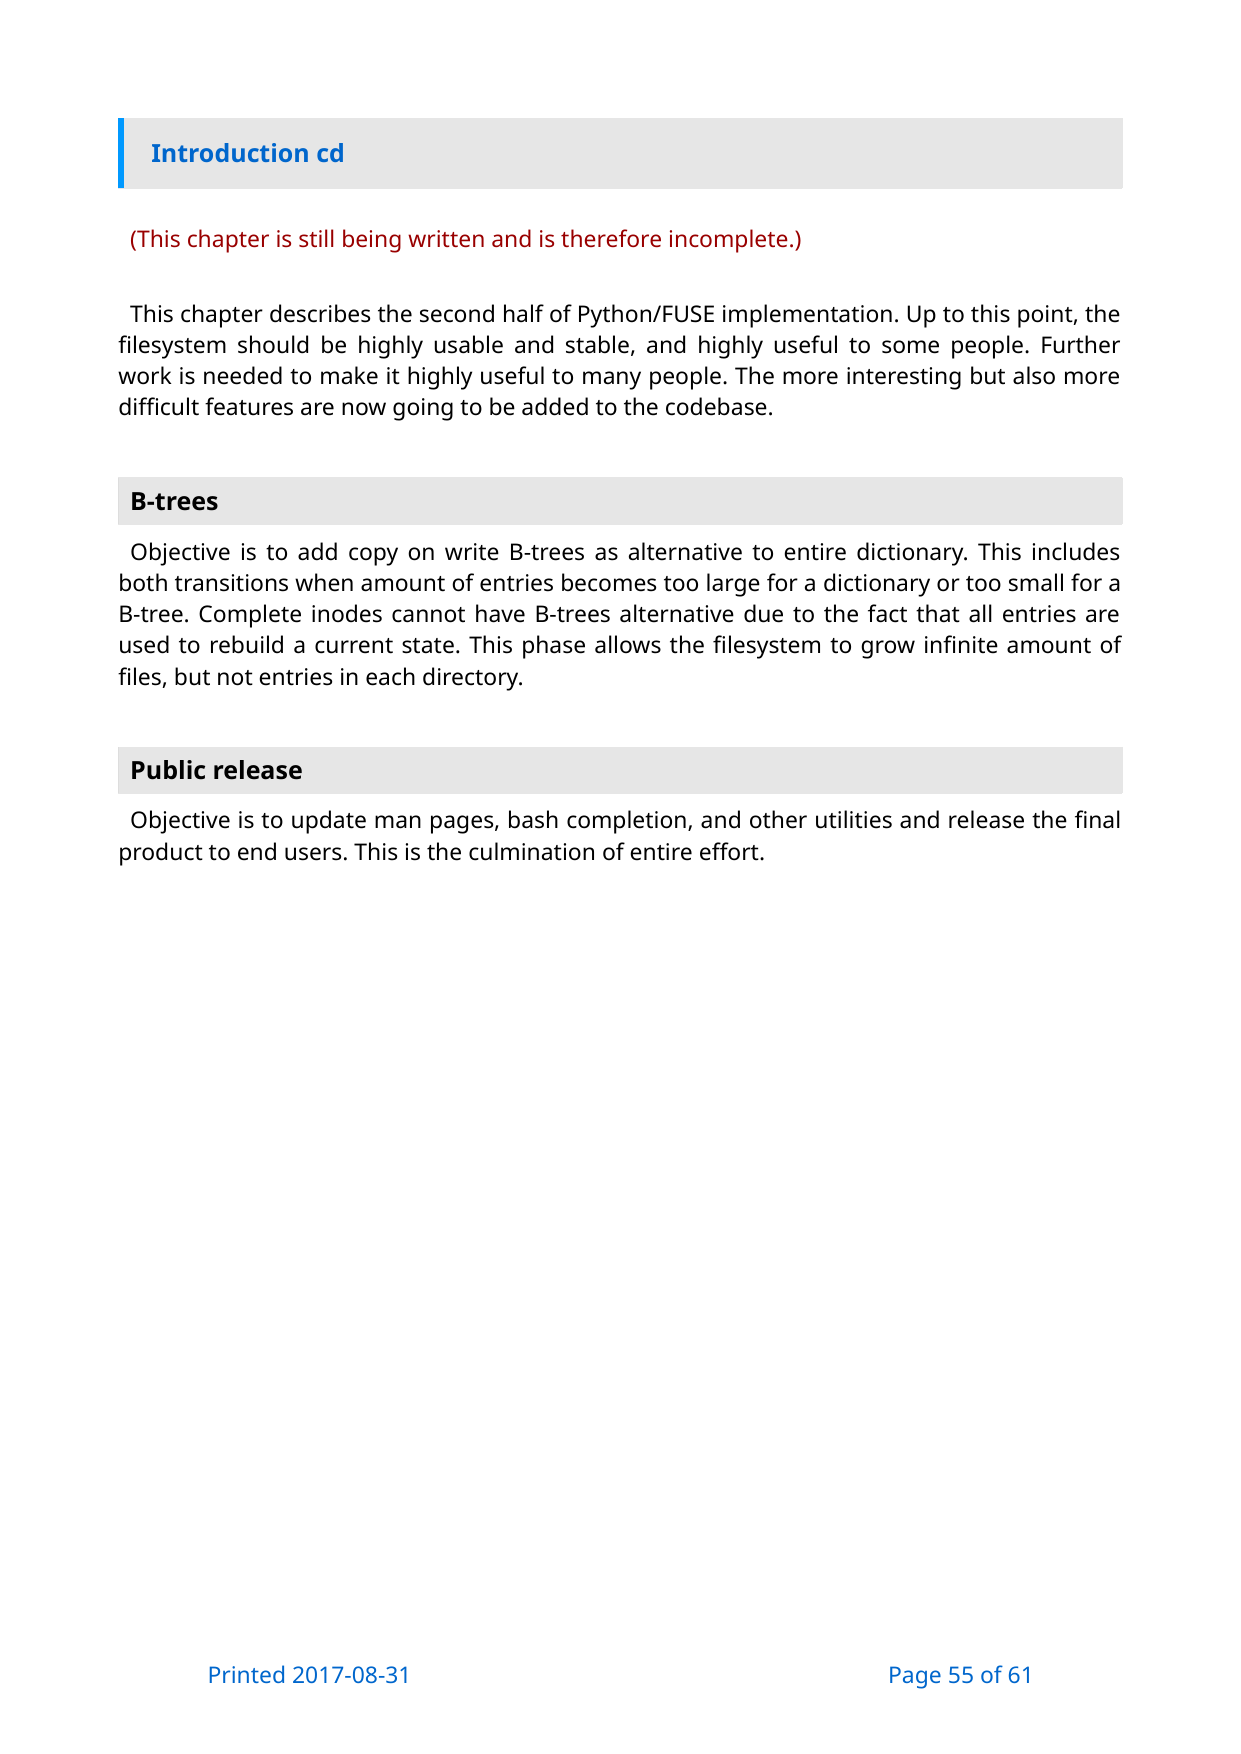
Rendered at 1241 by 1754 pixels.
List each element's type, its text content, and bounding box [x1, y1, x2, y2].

subtitle Public release [119, 748, 1122, 793]
text This chapter describes the second half of Python/FUSE implementation. Up to this point, the filesystem should be highly usable and stable, and highly useful to some people. Further work is needed to make it highly useful to many people. The more interesting but also more difficult features are now going to be added to the codebase. [118, 298, 1122, 423]
text Objective is to add copy on write B-trees as alternative to entire dictionary. This includes both transitions when amount of entries becomes too large for a dictionary or too small for a B-tree. Complete inodes cannot have B-trees alternative due to the fact that all entries are used to rebuild a current state. This phase allows the filesystem to grow infinite amount of files, but not entries in each directory. [118, 535, 1122, 692]
text Objective is to update man pages, bash completion, and other utilities and release the final product to end users. This is the culmination of entire effort. [118, 804, 1122, 867]
text (This chapter is still being written and is therefore incomplete.) [118, 223, 1122, 254]
subtitle Introduction cd [124, 119, 1122, 188]
subtitle B-trees [119, 479, 1122, 524]
